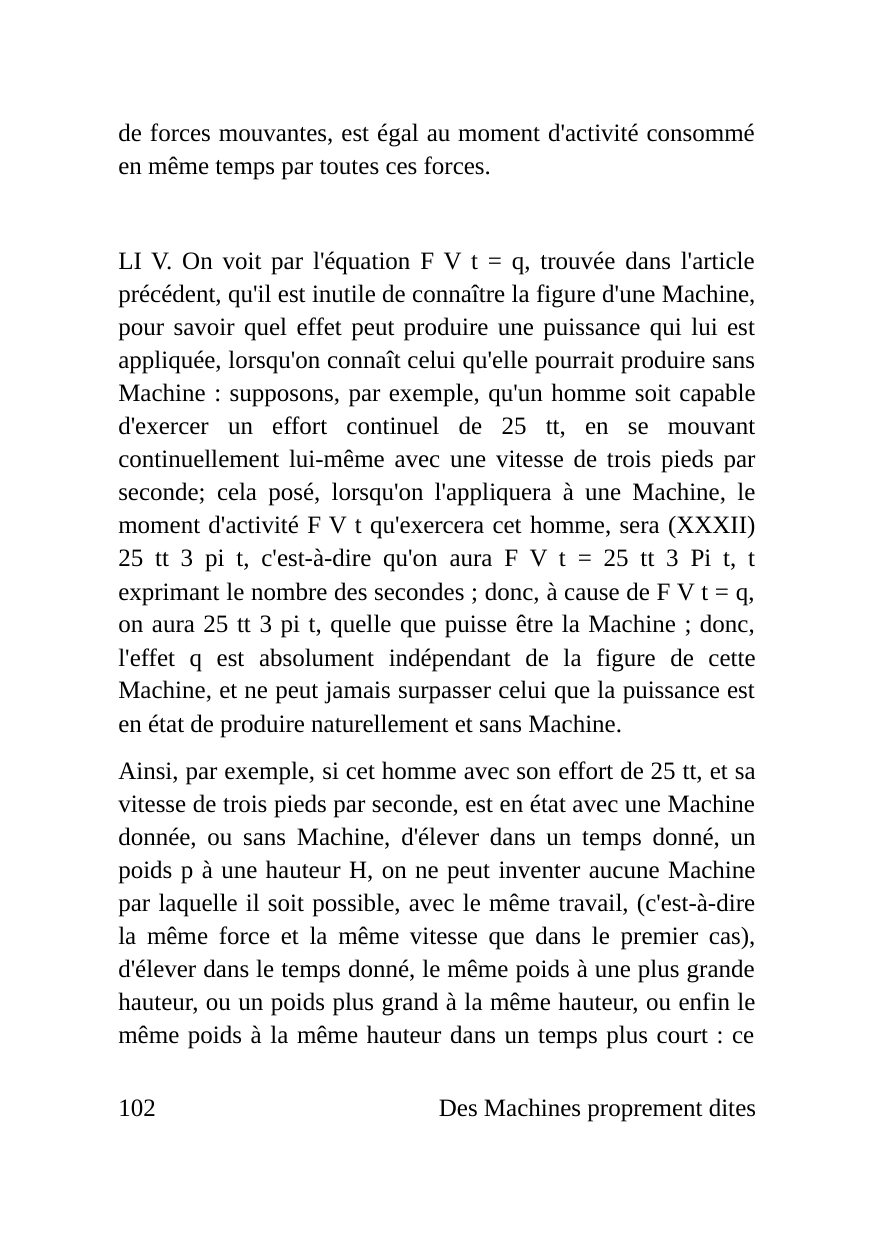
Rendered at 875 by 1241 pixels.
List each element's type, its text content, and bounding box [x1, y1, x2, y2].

text LI V. On voit par l'équation F V t = q, trouvée dans l'article précédent, qu'il est inutile de connaître la figure d'une Machine, pour savoir quel effet peut produire une puissance qui lui est appliquée, lorsqu'on connaît celui qu'elle pourrait produire sans Machine : supposons, par exemple, qu'un homme soit capable d'exercer un effort continuel de 25 tt, en se mouvant continuellement lui-même avec une vitesse de trois pieds par seconde; cela posé, lorsqu'on l'appliquera à une Machine, le moment d'activité F V t qu'exercera cet homme, sera (XXXII) 25 tt 3 pi t, c'est-à-dire qu'on aura F V t = 25 tt 3 Pi t, t exprimant le nombre des secondes ; donc, à cause de F V t = q, on aura 25 tt 3 pi t, quelle que puisse être la Machine ; donc, l'effet q est absolument indépendant de la figure de cette Machine, et ne peut jamais surpasser celui que la puissance est en état de produire naturellement et sans Machine. [118, 246, 756, 737]
text Ainsi, par exemple, si cet homme avec son effort de 25 tt, et sa vitesse de trois pieds par seconde, est en état avec une Machine donnée, ou sans Machine, d'élever dans un temps donné, un poids p à une hauteur H, on ne peut inventer aucune Machine par laquelle il soit possible, avec le même travail, (c'est-à-dire la même force et la même vitesse que dans le premier cas), d'élever dans le temps donné, le même poids à une plus grande hauteur, ou un poids plus grand à la même hauteur, ou enfin le même poids à la même hauteur dans un temps plus court : ce [118, 756, 756, 1049]
text de forces mouvantes, est égal au moment d'activité consommé en même temps par toutes ces forces. [118, 118, 756, 180]
